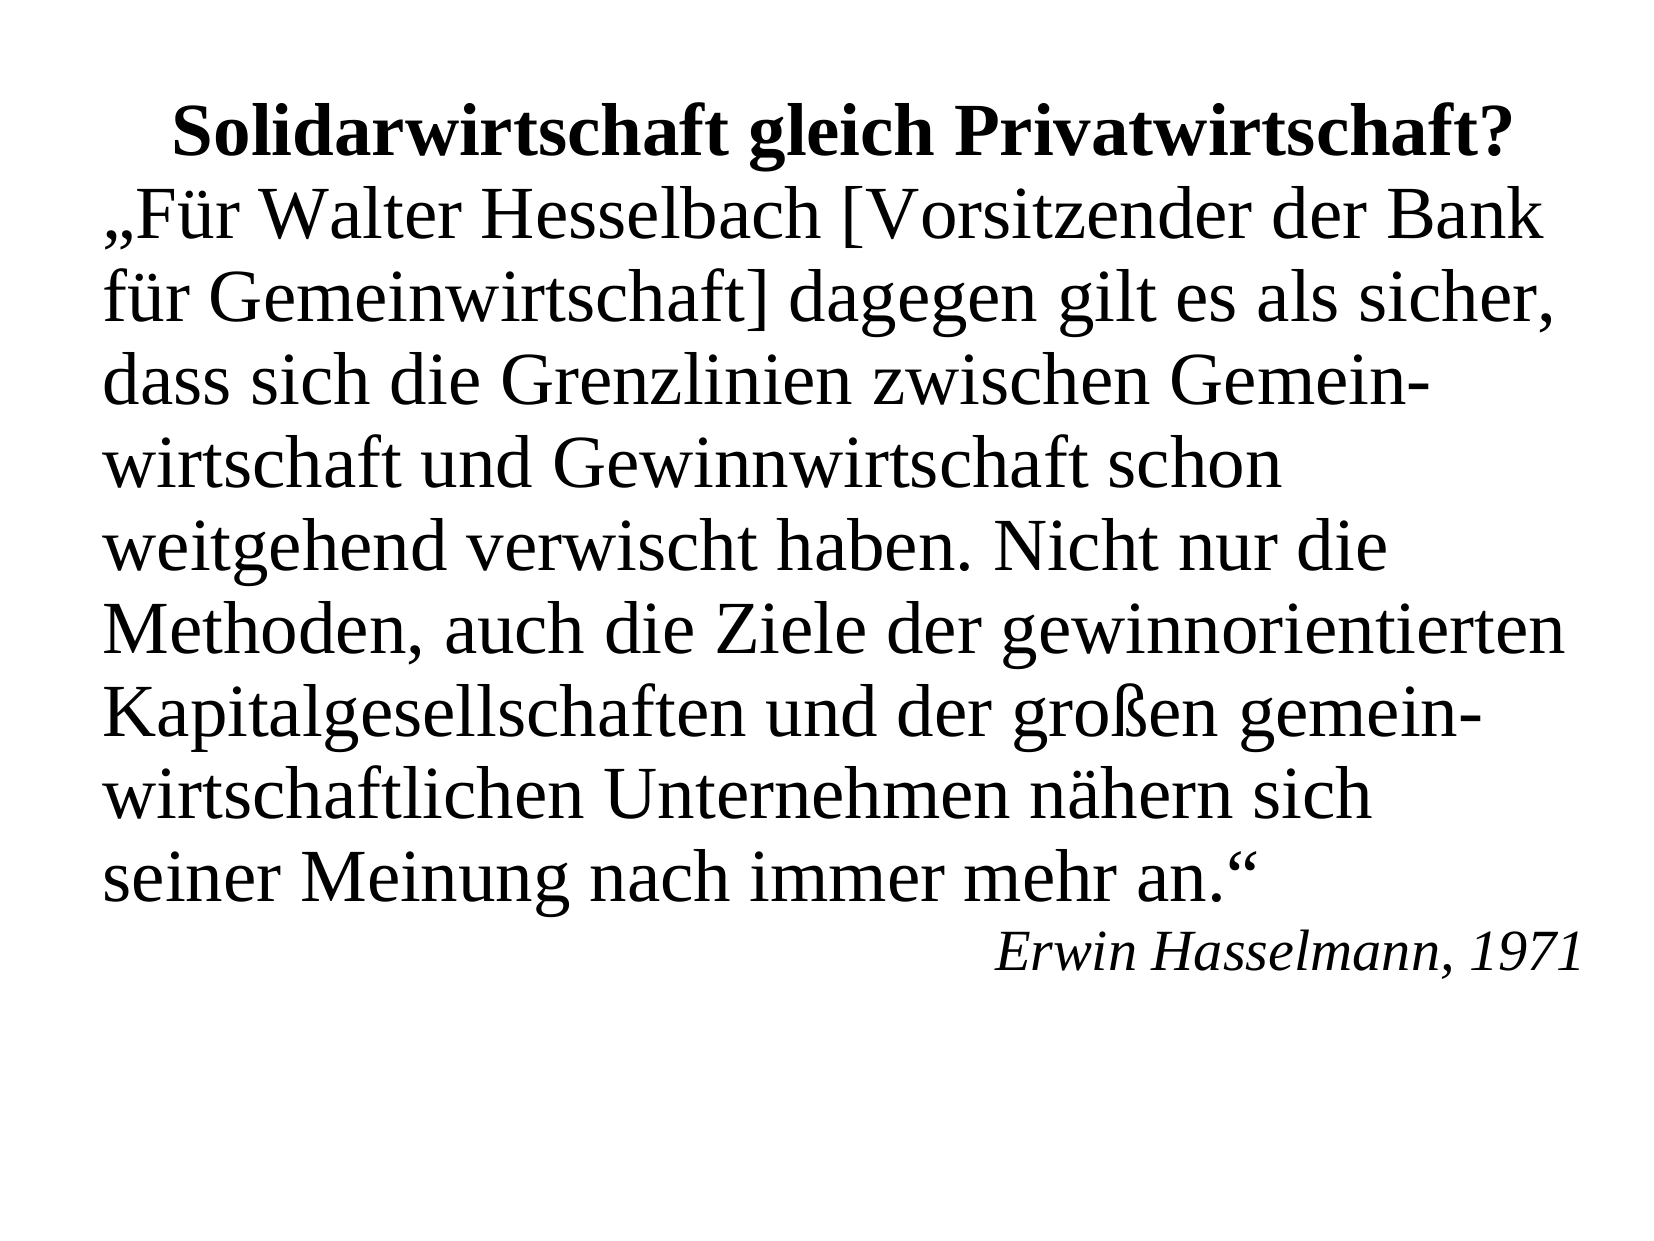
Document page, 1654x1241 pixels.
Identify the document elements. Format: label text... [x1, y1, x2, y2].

text_box Solidarwirtschaft gleich Privatwirtschaft? „Für Walter Hesselbach [Vorsitzender der Bank für Gemeinwirtschaft] dagegen gilt es als sicher, dass sich die Grenzlinien zwischen Gemein- wirtschaft und Gewinnwirtschaft schon weitgehend verwischt haben. Nicht nur die Methoden, auch die Ziele der gewinnorientierten Kapitalgesellschaften und der großen gemein- wirtschaftlichen Unternehmen nähern sich seiner Meinung nach immer mehr an.“ Erwin Hasselmann, 1971 [102, 88, 1587, 1089]
